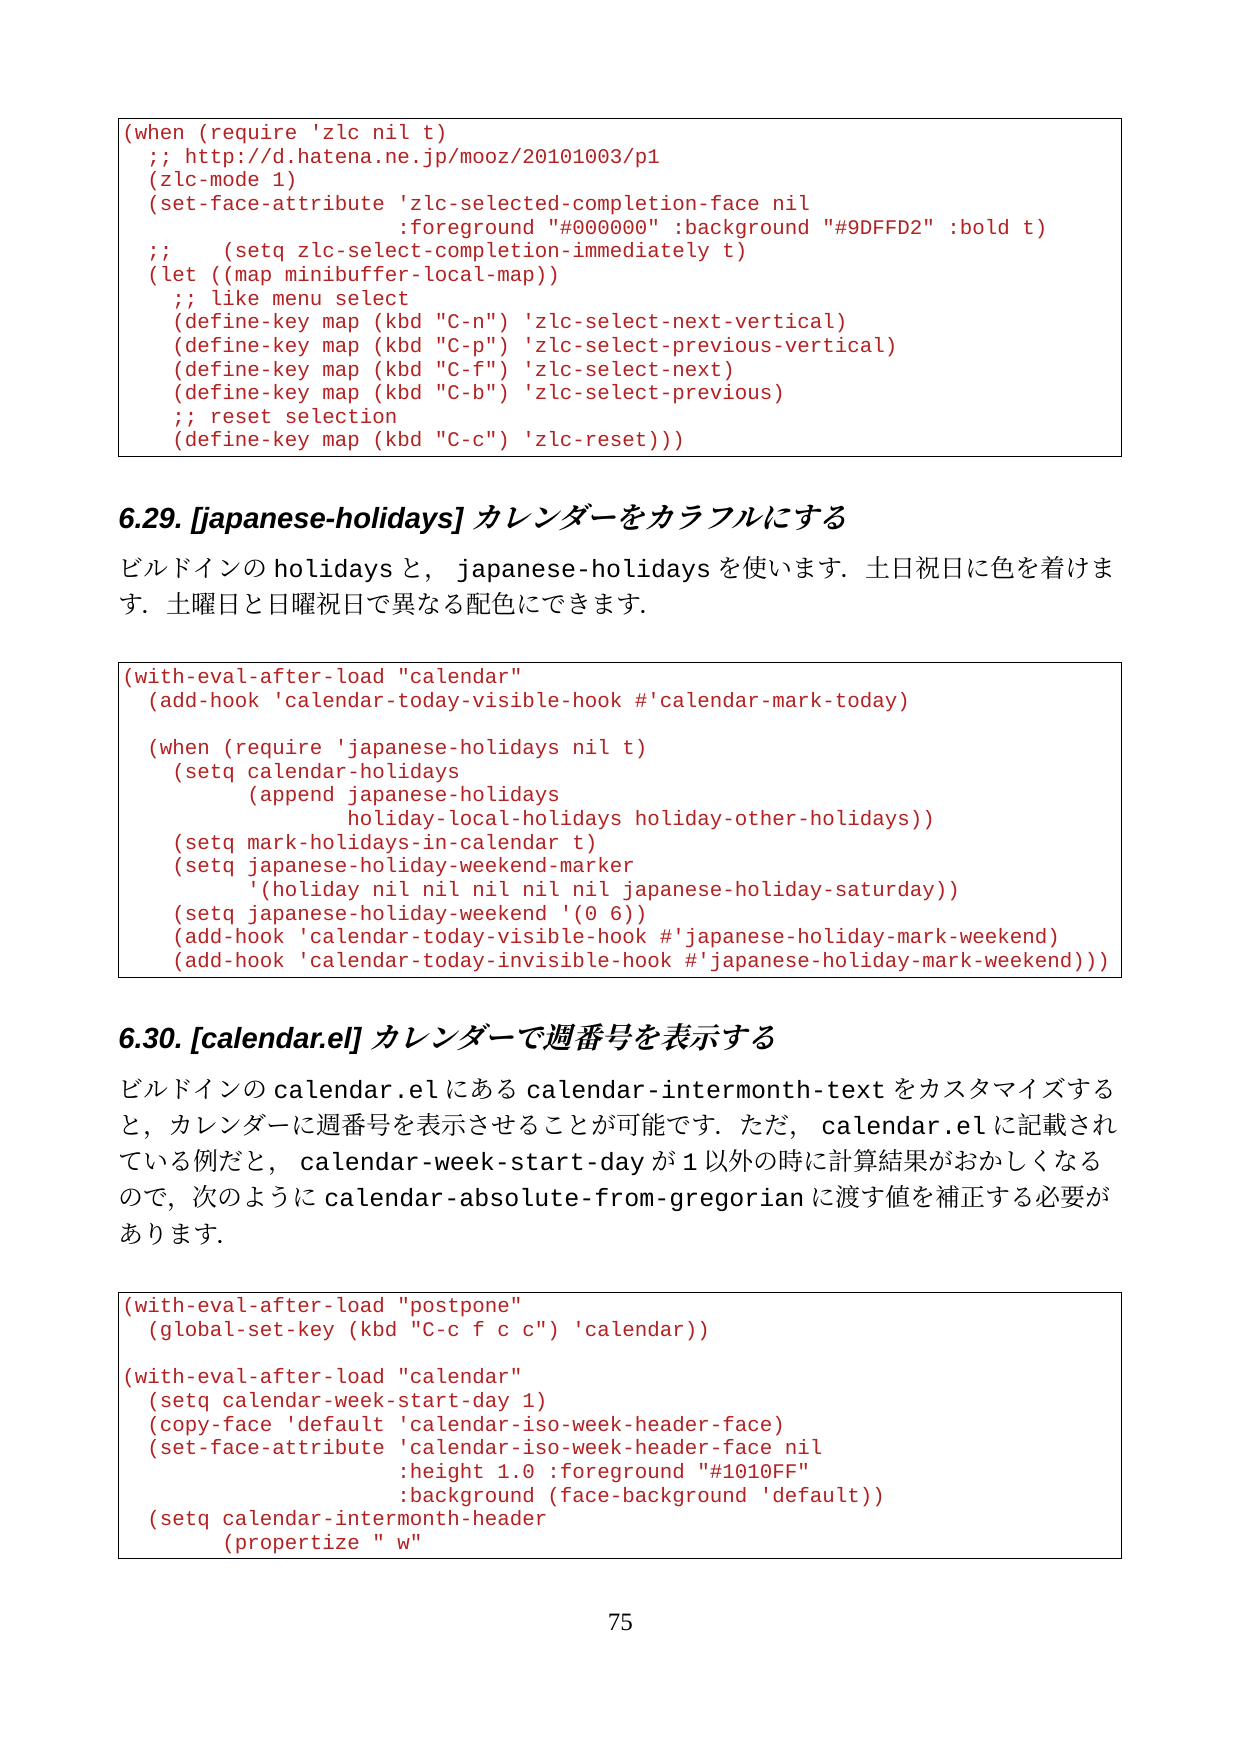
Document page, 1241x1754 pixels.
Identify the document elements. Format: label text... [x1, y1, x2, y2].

text (setq japanese-holiday-weekend-marker [119, 851, 1121, 875]
text (setq calendar-holidays [119, 757, 1121, 781]
text (zlc-mode 1) [119, 165, 1121, 189]
text (when (require 'zlc nil t) [119, 119, 1121, 142]
text (with-eval-after-load "calendar" [119, 1362, 1121, 1386]
text (setq calendar-intermonth-header [119, 1504, 1121, 1528]
text (set-face-attribute 'zlc-selected-completion-face nil [119, 189, 1121, 213]
text (add-hook 'calendar-today-visible-hook #'japanese-holiday-mark-weekend) [119, 922, 1121, 946]
text (when (require 'japanese-holidays nil t) [119, 733, 1121, 757]
text holiday-local-holidays holiday-other-holidays)) [119, 804, 1121, 828]
text (define-key map (kbd "C-p") 'zlc-select-previous-vertical) [119, 331, 1121, 354]
text (setq mark-holidays-in-calendar t) [119, 828, 1121, 851]
text '(holiday nil nil nil nil nil japanese-holiday-saturday)) [119, 875, 1121, 899]
text (define-key map (kbd "C-b") 'zlc-select-previous) [119, 378, 1121, 402]
text ;; like menu select [119, 284, 1121, 307]
text (global-set-key (kbd "C-c f c c") 'calendar)) [119, 1315, 1121, 1339]
text (setq japanese-holiday-weekend '(0 6)) [119, 899, 1121, 922]
subtitle [japanese-holidays] カレンダーをカラフルにする [118, 494, 1122, 536]
text (set-face-attribute 'calendar-iso-week-header-face nil [119, 1433, 1121, 1457]
text (append japanese-holidays [119, 781, 1121, 804]
text (let ((map minibuffer-local-map)) [119, 260, 1121, 284]
text (add-hook 'calendar-today-visible-hook #'calendar-mark-today) [119, 686, 1121, 709]
text (propertize " w" [119, 1528, 1121, 1558]
text (define-key map (kbd "C-f") 'zlc-select-next) [119, 354, 1121, 378]
text (add-hook 'calendar-today-invisible-hook #'japanese-holiday-mark-weekend))) [119, 946, 1121, 977]
text :height 1.0 :foreground "#1010FF" [119, 1457, 1121, 1481]
text (define-key map (kbd "C-c") 'zlc-reset))) [119, 426, 1121, 456]
text (define-key map (kbd "C-n") 'zlc-select-next-vertical) [119, 307, 1121, 331]
text ;; reset selection [119, 402, 1121, 426]
text (copy-face 'default 'calendar-iso-week-header-face) [119, 1410, 1121, 1433]
text (with-eval-after-load "postpone" [119, 1293, 1121, 1315]
text ビルドインの calendar.el にある calendar-intermonth-text をカスタマイズすると，カレンダーに週番号を表示させることが可能です．ただ， calendar.el に記載されている例だと， calendar-week-start-day が 1 以外の時に計算結果がおかしくなるので，次のように calendar-absolute-from-gregorian に渡す値を補正する必要があります． [118, 1069, 1122, 1279]
text :foreground "#000000" :background "#9DFFD2" :bold t) [119, 213, 1121, 236]
text ;; (setq zlc-select-completion-immediately t) [119, 236, 1121, 260]
text (with-eval-after-load "calendar" [119, 663, 1121, 686]
text ;; http://d.hatena.ne.jp/mooz/20101003/p1 [119, 142, 1121, 165]
subtitle [calendar.el] カレンダーで週番号を表示する [118, 1015, 1122, 1057]
text ビルドインの holidays と， japanese-holidays を使います．土日祝日に色を着けます．土曜日と日曜祝日で異なる配色にできます． [118, 549, 1122, 650]
text :background (face-background 'default)) [119, 1481, 1121, 1504]
text (setq calendar-week-start-day 1) [119, 1386, 1121, 1410]
